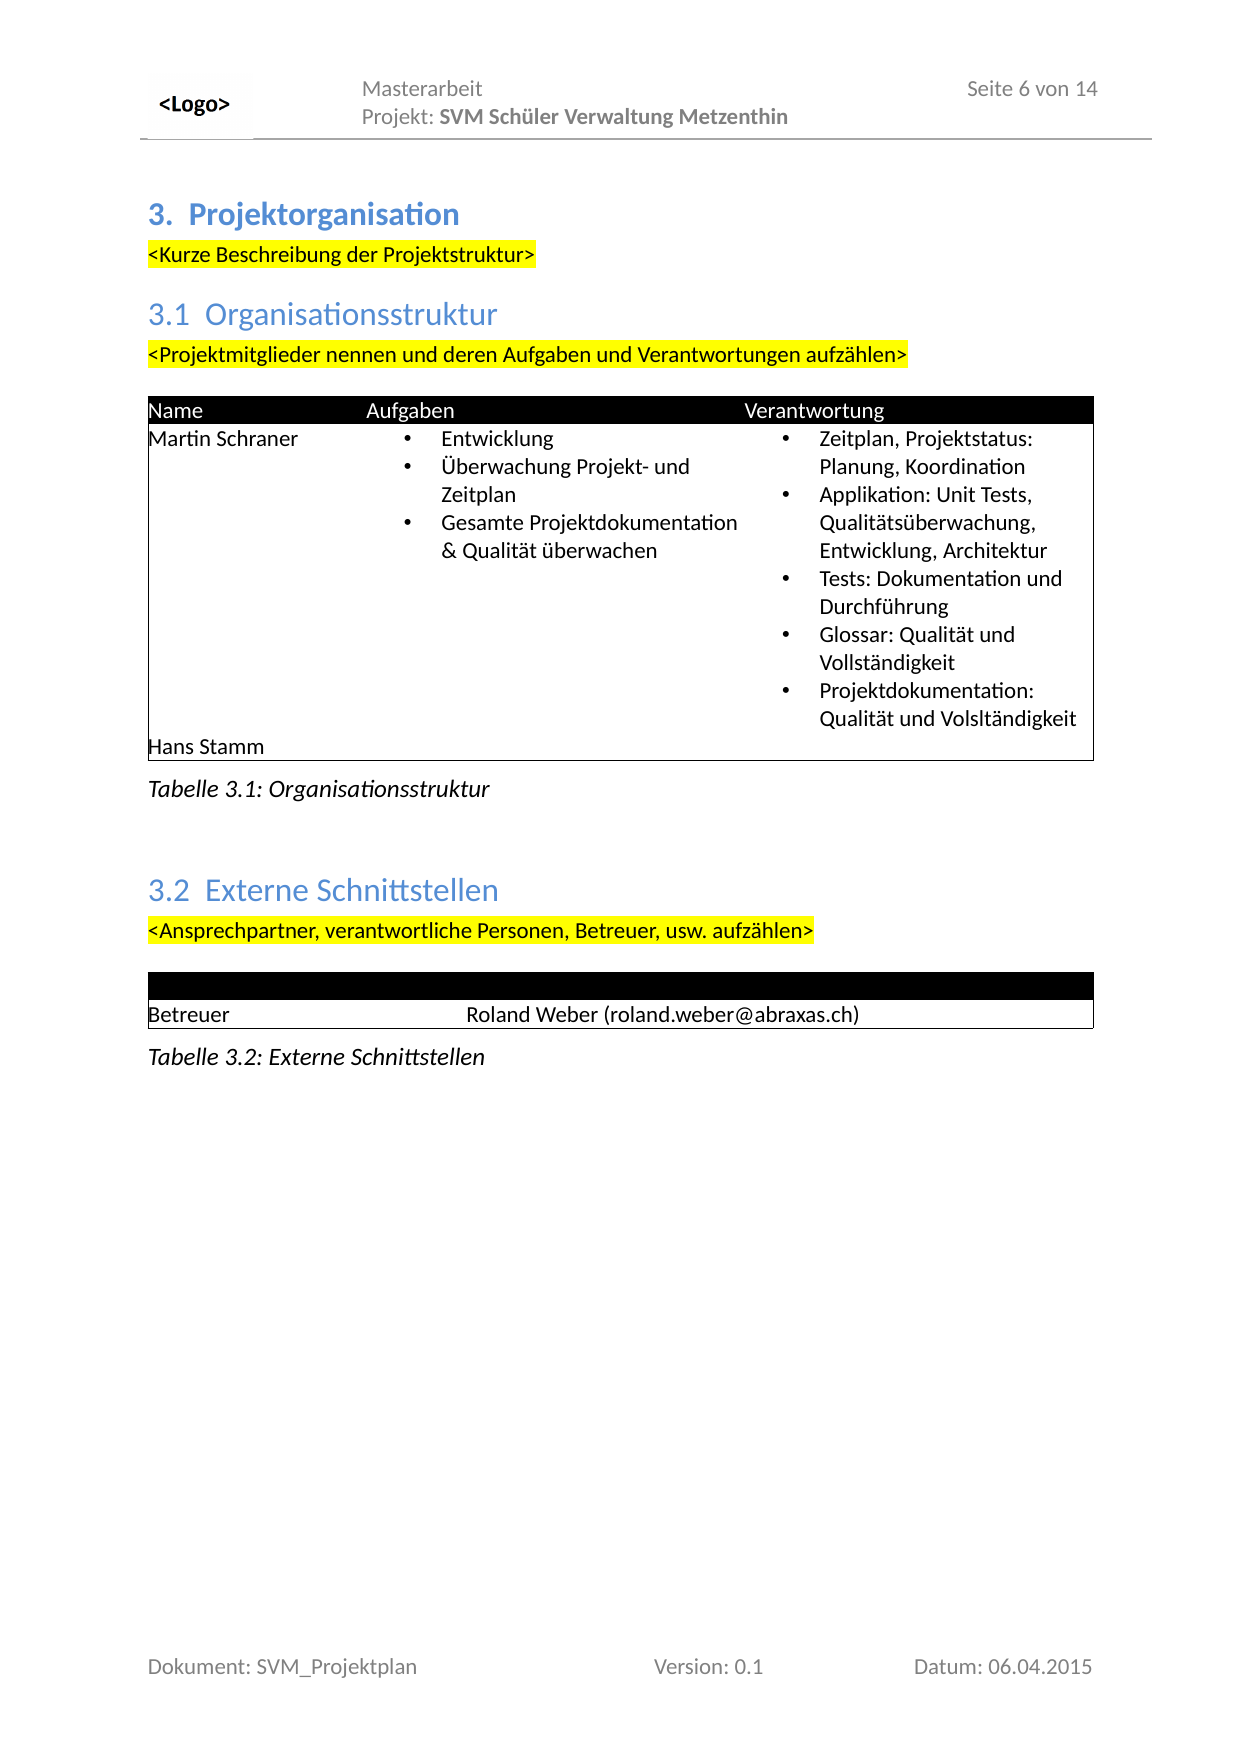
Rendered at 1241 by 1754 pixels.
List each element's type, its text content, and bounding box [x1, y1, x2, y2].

text <Projektmitglieder nennen und deren Aufgaben und Verantwortungen aufzählen> [148, 340, 1093, 368]
table_cell Entwicklung Überwachung Projekt- und Zeitplan Gesamte Projektdokumentation & Qualität überwachen [366, 424, 744, 732]
table_cell [744, 732, 1093, 760]
text <Ansprechpartner, verantwortliche Personen, Betreuer, usw. aufzählen> [148, 916, 1093, 944]
text Tabelle 3.2: Externe Schnittstellen [148, 1041, 1093, 1071]
subtitle Organisationsstruktur [148, 293, 1093, 334]
table_cell Hans Stamm [149, 732, 366, 760]
table_cell Zeitplan, Projektstatus: Planung, Koordination Applikation: Unit Tests, Qualitätsüberwachung, Entwicklung, Architektur Tests: Dokumentation und Durchführung Glossar: Qualität und Vollständigkeit Projektdokumentation: Qualität und Volsltändigkeit [744, 424, 1093, 732]
subtitle Externe Schnittstellen [148, 869, 1093, 910]
table_cell Roland Weber (roland.weber@abraxas.ch) [466, 1000, 1093, 1028]
table_header [466, 973, 1093, 1000]
table_header [149, 973, 466, 1000]
table_cell Martin Schraner [149, 424, 366, 732]
table_cell [366, 732, 744, 760]
subtitle Projektorganisation [148, 193, 1093, 234]
table_header Name [149, 397, 366, 424]
text <Kurze Beschreibung der Projektstruktur> [148, 240, 1093, 268]
table_header Verantwortung [744, 397, 1093, 424]
table_header Aufgaben [366, 397, 744, 424]
picture [147, 73, 254, 139]
table_cell Betreuer [149, 1000, 466, 1028]
text Tabelle 3.1: Organisationsstruktur [148, 773, 1093, 803]
